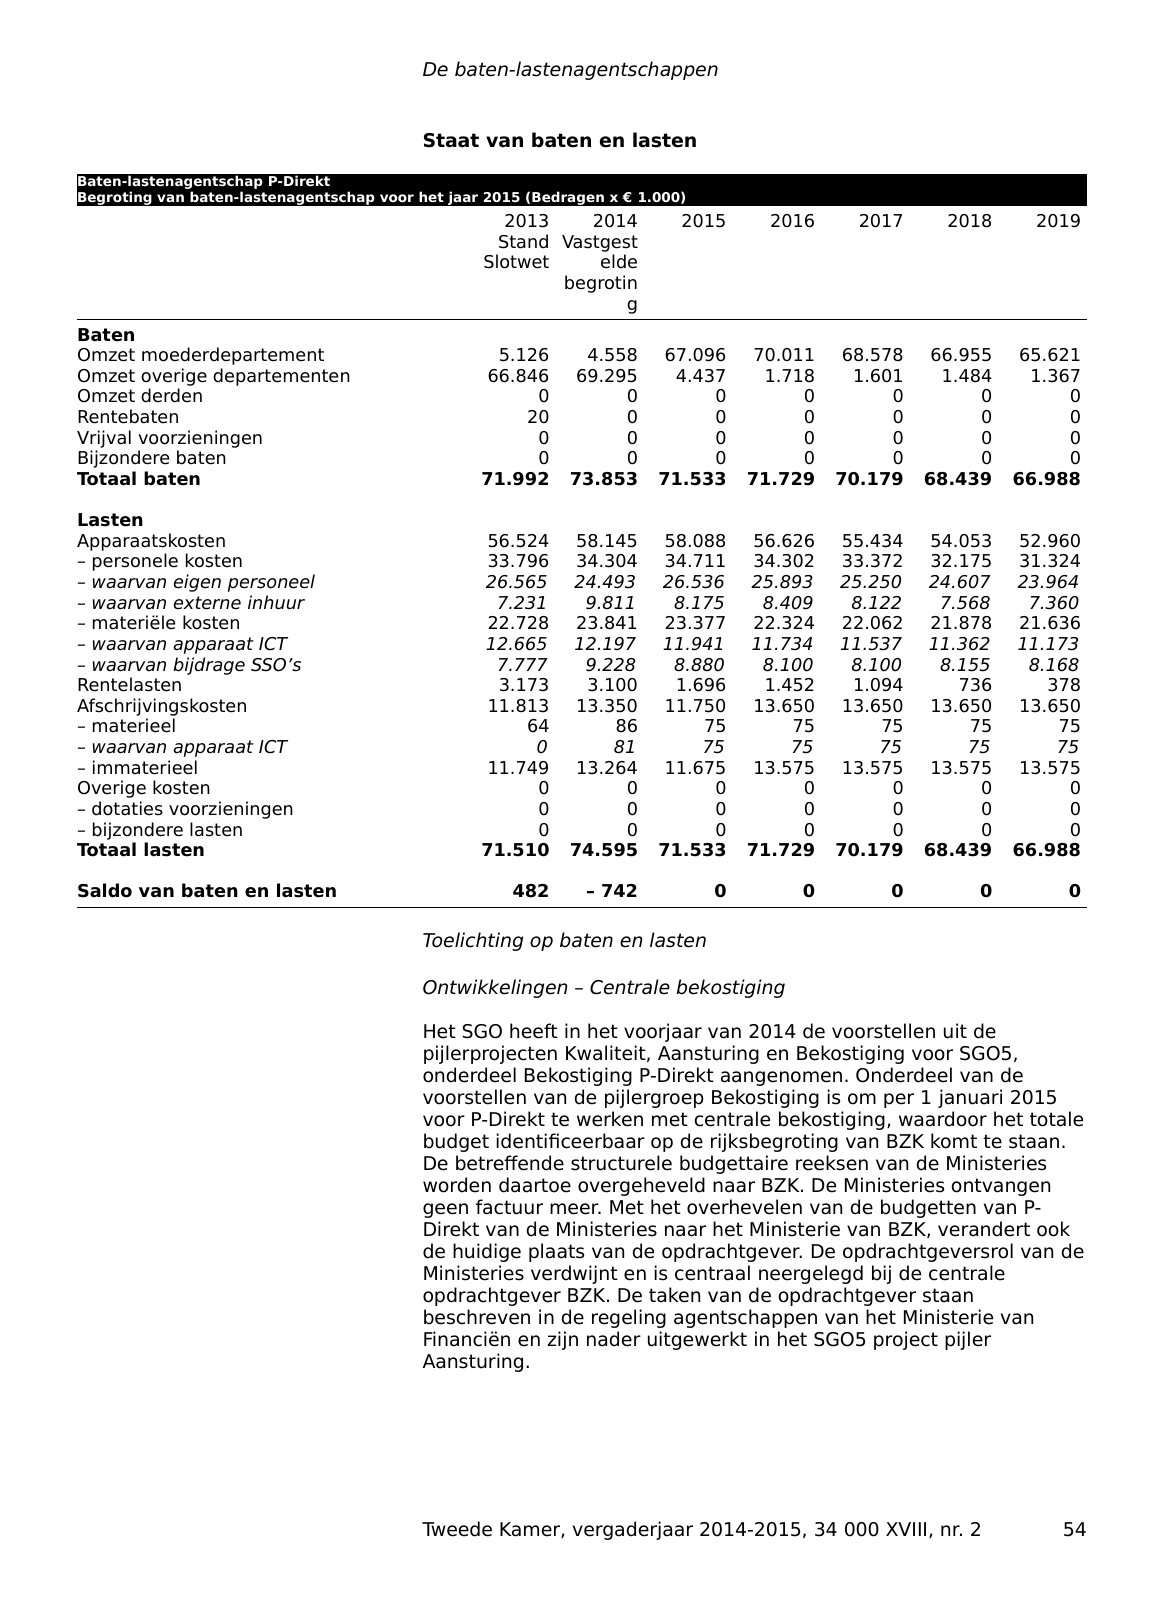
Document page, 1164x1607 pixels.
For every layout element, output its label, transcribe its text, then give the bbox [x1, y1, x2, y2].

table_cell 0 [821, 799, 909, 819]
table_cell 13.264 [555, 758, 644, 778]
table_cell 0 [998, 386, 1087, 407]
table_cell 64 [466, 716, 555, 737]
table_cell 20 [466, 407, 555, 428]
table_cell 13.650 [732, 696, 821, 716]
table_cell 54.053 [909, 531, 998, 551]
table_cell 58.145 [555, 531, 644, 551]
table_cell 1.367 [998, 366, 1087, 386]
table_cell [466, 861, 555, 881]
table_cell 13.650 [821, 696, 909, 716]
table_cell 8.100 [732, 655, 821, 675]
subtitle Ontwikkelingen – Centrale bekostiging [422, 977, 1087, 999]
table_cell 0 [909, 820, 998, 840]
table_cell 0 [821, 428, 909, 448]
table_cell 1.484 [909, 366, 998, 386]
table_cell Omzet overige departementen [77, 366, 466, 386]
table_cell 0 [732, 881, 821, 907]
table_cell 1.718 [732, 366, 821, 386]
table_cell [77, 861, 466, 881]
table_cell 0 [909, 407, 998, 428]
table_cell 0 [909, 799, 998, 819]
table_header Baten-lastenagentschap P-Direkt Begroting van baten-lastenagentschap voor het jaar 2015 (Bedragen x € 1.000) [77, 174, 1087, 205]
table_cell 2018 [909, 206, 998, 319]
table_cell 11.813 [466, 696, 555, 716]
table_cell 0 [732, 820, 821, 840]
table_cell 71.992 [466, 469, 555, 489]
table_cell 0 [555, 407, 644, 428]
table_cell 34.302 [732, 551, 821, 572]
table_cell 0 [466, 386, 555, 407]
table_cell 86 [555, 716, 644, 737]
table_cell 26.565 [466, 572, 555, 593]
table_cell 56.524 [466, 531, 555, 551]
table_cell 0 [732, 799, 821, 819]
table_cell 1.601 [821, 366, 909, 386]
table_cell 24.607 [909, 572, 998, 593]
subtitle Toelichting op baten en lasten [422, 930, 1087, 952]
table_cell 0 [909, 386, 998, 407]
table_cell 4.437 [644, 366, 732, 386]
table_cell 0 [821, 386, 909, 407]
table_cell – immaterieel [77, 758, 466, 778]
table_cell 5.126 [466, 345, 555, 366]
table_cell 26.536 [644, 572, 732, 593]
subtitle Staat van baten en lasten [422, 130, 1087, 152]
table_cell Vrijval voorzieningen [77, 428, 466, 448]
table_cell 8.168 [998, 655, 1087, 675]
table_cell 74.595 [555, 840, 644, 861]
table_cell 2015 [644, 206, 732, 319]
table_cell 70.179 [821, 469, 909, 489]
table_cell [555, 320, 644, 345]
table_cell 0 [998, 448, 1087, 469]
table_cell 0 [644, 448, 732, 469]
table_cell Omzet moederdepartement [77, 345, 466, 366]
table_cell 75 [821, 737, 909, 758]
table_cell – waarvan externe inhuur [77, 593, 466, 613]
table_cell 7.360 [998, 593, 1087, 613]
table_cell 8.409 [732, 593, 821, 613]
table_cell 67.096 [644, 345, 732, 366]
table_cell [909, 861, 998, 881]
table_cell 13.650 [909, 696, 998, 716]
table_cell 0 [732, 778, 821, 799]
table_cell 0 [466, 448, 555, 469]
table_cell 75 [732, 737, 821, 758]
table_cell 21.636 [998, 613, 1087, 634]
table_cell 55.434 [821, 531, 909, 551]
table_cell 12.665 [466, 634, 555, 654]
table_cell 13.575 [732, 758, 821, 778]
table_cell 2013 Stand Slotwet [466, 206, 555, 319]
table_cell [555, 861, 644, 881]
table_cell 11.749 [466, 758, 555, 778]
table_cell 8.122 [821, 593, 909, 613]
table_cell 75 [732, 716, 821, 737]
table_cell [821, 510, 909, 531]
table_cell 0 [998, 799, 1087, 819]
table_cell [998, 861, 1087, 881]
table_cell [466, 320, 555, 345]
table_cell 75 [909, 716, 998, 737]
table_cell Totaal lasten [77, 840, 466, 861]
table_cell 2016 [732, 206, 821, 319]
table_cell [644, 861, 732, 881]
table_cell [555, 510, 644, 531]
table_cell 0 [732, 386, 821, 407]
table_cell [732, 510, 821, 531]
table_cell 12.197 [555, 634, 644, 654]
table_cell 11.537 [821, 634, 909, 654]
table_cell 13.575 [821, 758, 909, 778]
table_cell 31.324 [998, 551, 1087, 572]
table_cell 482 [466, 881, 555, 907]
table_cell [998, 320, 1087, 345]
table_cell 11.173 [998, 634, 1087, 654]
table_cell 8.880 [644, 655, 732, 675]
table_cell 0 [909, 428, 998, 448]
table_cell 2019 [998, 206, 1087, 319]
table_cell 1.452 [732, 675, 821, 696]
table_cell [644, 490, 732, 510]
table_cell 22.062 [821, 613, 909, 634]
table_cell 11.734 [732, 634, 821, 654]
table_cell Saldo van baten en lasten [77, 881, 466, 907]
table_cell 69.295 [555, 366, 644, 386]
table_cell 70.179 [821, 840, 909, 861]
table_cell 75 [909, 737, 998, 758]
table_cell 0 [998, 881, 1087, 907]
table_cell 0 [466, 799, 555, 819]
table_cell 68.439 [909, 469, 998, 489]
table_cell [732, 320, 821, 345]
table_cell 0 [732, 428, 821, 448]
table_cell 11.362 [909, 634, 998, 654]
table_cell 75 [998, 716, 1087, 737]
table_cell – dotaties voorzieningen [77, 799, 466, 819]
table_cell 13.350 [555, 696, 644, 716]
table_cell 1.696 [644, 675, 732, 696]
table_cell 378 [998, 675, 1087, 696]
table_cell 22.728 [466, 613, 555, 634]
table_cell 0 [909, 448, 998, 469]
table_cell 21.878 [909, 613, 998, 634]
table_cell 73.853 [555, 469, 644, 489]
table_cell [466, 490, 555, 510]
table_cell 0 [821, 407, 909, 428]
table_cell 3.173 [466, 675, 555, 696]
table_cell 11.750 [644, 696, 732, 716]
table_cell Baten [77, 320, 466, 345]
table_cell 0 [644, 407, 732, 428]
table_cell 4.558 [555, 345, 644, 366]
table_cell 736 [909, 675, 998, 696]
table_cell 25.893 [732, 572, 821, 593]
table_cell 1.094 [821, 675, 909, 696]
table_cell [909, 490, 998, 510]
table_cell Omzet derden [77, 386, 466, 407]
table_cell 56.626 [732, 531, 821, 551]
table_cell 65.621 [998, 345, 1087, 366]
table_cell [644, 320, 732, 345]
table_cell 0 [644, 386, 732, 407]
table_cell – 742 [555, 881, 644, 907]
table_cell 0 [555, 778, 644, 799]
table_cell [909, 320, 998, 345]
table_cell 0 [466, 737, 555, 758]
table_cell 0 [644, 881, 732, 907]
table_cell Lasten [77, 510, 466, 531]
table_cell 9.228 [555, 655, 644, 675]
table_cell 23.841 [555, 613, 644, 634]
table_cell 71.729 [732, 840, 821, 861]
table_cell 0 [821, 820, 909, 840]
table_cell 0 [732, 448, 821, 469]
table_cell 68.439 [909, 840, 998, 861]
table_cell Rentebaten [77, 407, 466, 428]
table_cell 81 [555, 737, 644, 758]
table_cell 0 [998, 407, 1087, 428]
table_cell 13.575 [909, 758, 998, 778]
table_cell – materiële kosten [77, 613, 466, 634]
table_cell 71.510 [466, 840, 555, 861]
table_cell 32.175 [909, 551, 998, 572]
table_cell 23.964 [998, 572, 1087, 593]
table_cell 11.941 [644, 634, 732, 654]
table_cell Rentelasten [77, 675, 466, 696]
table_cell 75 [644, 737, 732, 758]
table_cell 75 [998, 737, 1087, 758]
table_cell 7.777 [466, 655, 555, 675]
table_cell – waarvan eigen personeel [77, 572, 466, 593]
table_cell [644, 510, 732, 531]
table_cell 8.100 [821, 655, 909, 675]
table_cell 0 [909, 778, 998, 799]
table_cell 0 [998, 428, 1087, 448]
table_cell 0 [998, 778, 1087, 799]
table_cell 0 [555, 428, 644, 448]
table_cell 33.796 [466, 551, 555, 572]
table_cell 13.650 [998, 696, 1087, 716]
table_cell 66.846 [466, 366, 555, 386]
table_cell 71.533 [644, 840, 732, 861]
table_cell 0 [466, 820, 555, 840]
table_cell 0 [644, 820, 732, 840]
table_cell 66.955 [909, 345, 998, 366]
table_cell 52.960 [998, 531, 1087, 551]
table_cell 0 [909, 881, 998, 907]
table_cell 11.675 [644, 758, 732, 778]
table_cell 0 [998, 820, 1087, 840]
table_cell [77, 490, 466, 510]
text Het SGO heeft in het voorjaar van 2014 de voorstellen uit de pijlerprojecten Kwaliteit, Aansturing en Bekostiging voor SGO5, onderdeel Bekostiging P-Direkt aangenomen. Onderdeel van de voorstellen van de pijlergroep Bekostiging is om per 1 januari 2015 voor P-Direkt te werken met centrale bekostiging, waardoor het totale budget identificeerbaar op de rijksbegroting van BZK komt te staan. De betreffende structurele budgettaire reeksen van de Ministeries worden daartoe overgeheveld naar BZK. De Ministeries ontvangen geen factuur meer. Met het overhevelen van de budgetten van P-Direkt van de Ministeries naar het Ministerie van BZK, verandert ook de huidige plaats van de opdrachtgever. De opdrachtgeversrol van de Ministeries verdwijnt en is centraal neergelegd bij de centrale opdrachtgever BZK. De taken van de opdrachtgever staan beschreven in de regeling agentschappen van het Ministerie van Financiën en zijn nader uitgewerkt in het SGO5 project pijler Aansturing. [422, 1021, 1087, 1373]
table_cell 2017 [821, 206, 909, 319]
table_cell 7.568 [909, 593, 998, 613]
table_cell [821, 320, 909, 345]
table_cell 9.811 [555, 593, 644, 613]
table_cell 34.711 [644, 551, 732, 572]
table_cell 75 [644, 716, 732, 737]
table_cell 68.578 [821, 345, 909, 366]
table_cell 58.088 [644, 531, 732, 551]
table_cell 66.988 [998, 469, 1087, 489]
table_cell 25.250 [821, 572, 909, 593]
table_cell Bijzondere baten [77, 448, 466, 469]
table_cell 0 [466, 428, 555, 448]
table_cell 34.304 [555, 551, 644, 572]
table_cell 3.100 [555, 675, 644, 696]
table_cell 8.175 [644, 593, 732, 613]
table_cell 24.493 [555, 572, 644, 593]
table_cell 23.377 [644, 613, 732, 634]
table_cell 0 [821, 778, 909, 799]
table_cell [732, 490, 821, 510]
table_cell 0 [644, 428, 732, 448]
table_cell [909, 510, 998, 531]
table_cell 75 [821, 716, 909, 737]
table_cell [77, 206, 466, 319]
table_cell 66.988 [998, 840, 1087, 861]
table_cell 0 [644, 778, 732, 799]
table_cell – bijzondere lasten [77, 820, 466, 840]
table_cell [466, 510, 555, 531]
table_cell [821, 861, 909, 881]
table_cell – personele kosten [77, 551, 466, 572]
table_cell – materieel [77, 716, 466, 737]
table_cell 0 [732, 407, 821, 428]
table_cell – waarvan apparaat ICT [77, 737, 466, 758]
table_cell 33.372 [821, 551, 909, 572]
table_cell Overige kosten [77, 778, 466, 799]
table_cell 22.324 [732, 613, 821, 634]
table_cell – waarvan bijdrage SSO’s [77, 655, 466, 675]
table_cell – waarvan apparaat ICT [77, 634, 466, 654]
table_cell 0 [555, 386, 644, 407]
table_cell 0 [821, 448, 909, 469]
table_cell 70.011 [732, 345, 821, 366]
table_cell Afschrijvingskosten [77, 696, 466, 716]
table_cell 0 [555, 799, 644, 819]
table_cell [732, 861, 821, 881]
table_cell [998, 510, 1087, 531]
table_cell 7.231 [466, 593, 555, 613]
table_cell 71.533 [644, 469, 732, 489]
table_cell Totaal baten [77, 469, 466, 489]
table_cell 13.575 [998, 758, 1087, 778]
table_cell 0 [466, 778, 555, 799]
table_cell [998, 490, 1087, 510]
table_cell 0 [555, 820, 644, 840]
table_cell 0 [555, 448, 644, 469]
table_cell Apparaatskosten [77, 531, 466, 551]
table_cell 2014 Vastgestelde begroting [555, 206, 644, 319]
table_cell [555, 490, 644, 510]
table_cell [821, 490, 909, 510]
table_cell 8.155 [909, 655, 998, 675]
table_cell 0 [644, 799, 732, 819]
table_cell 0 [821, 881, 909, 907]
table_cell 71.729 [732, 469, 821, 489]
